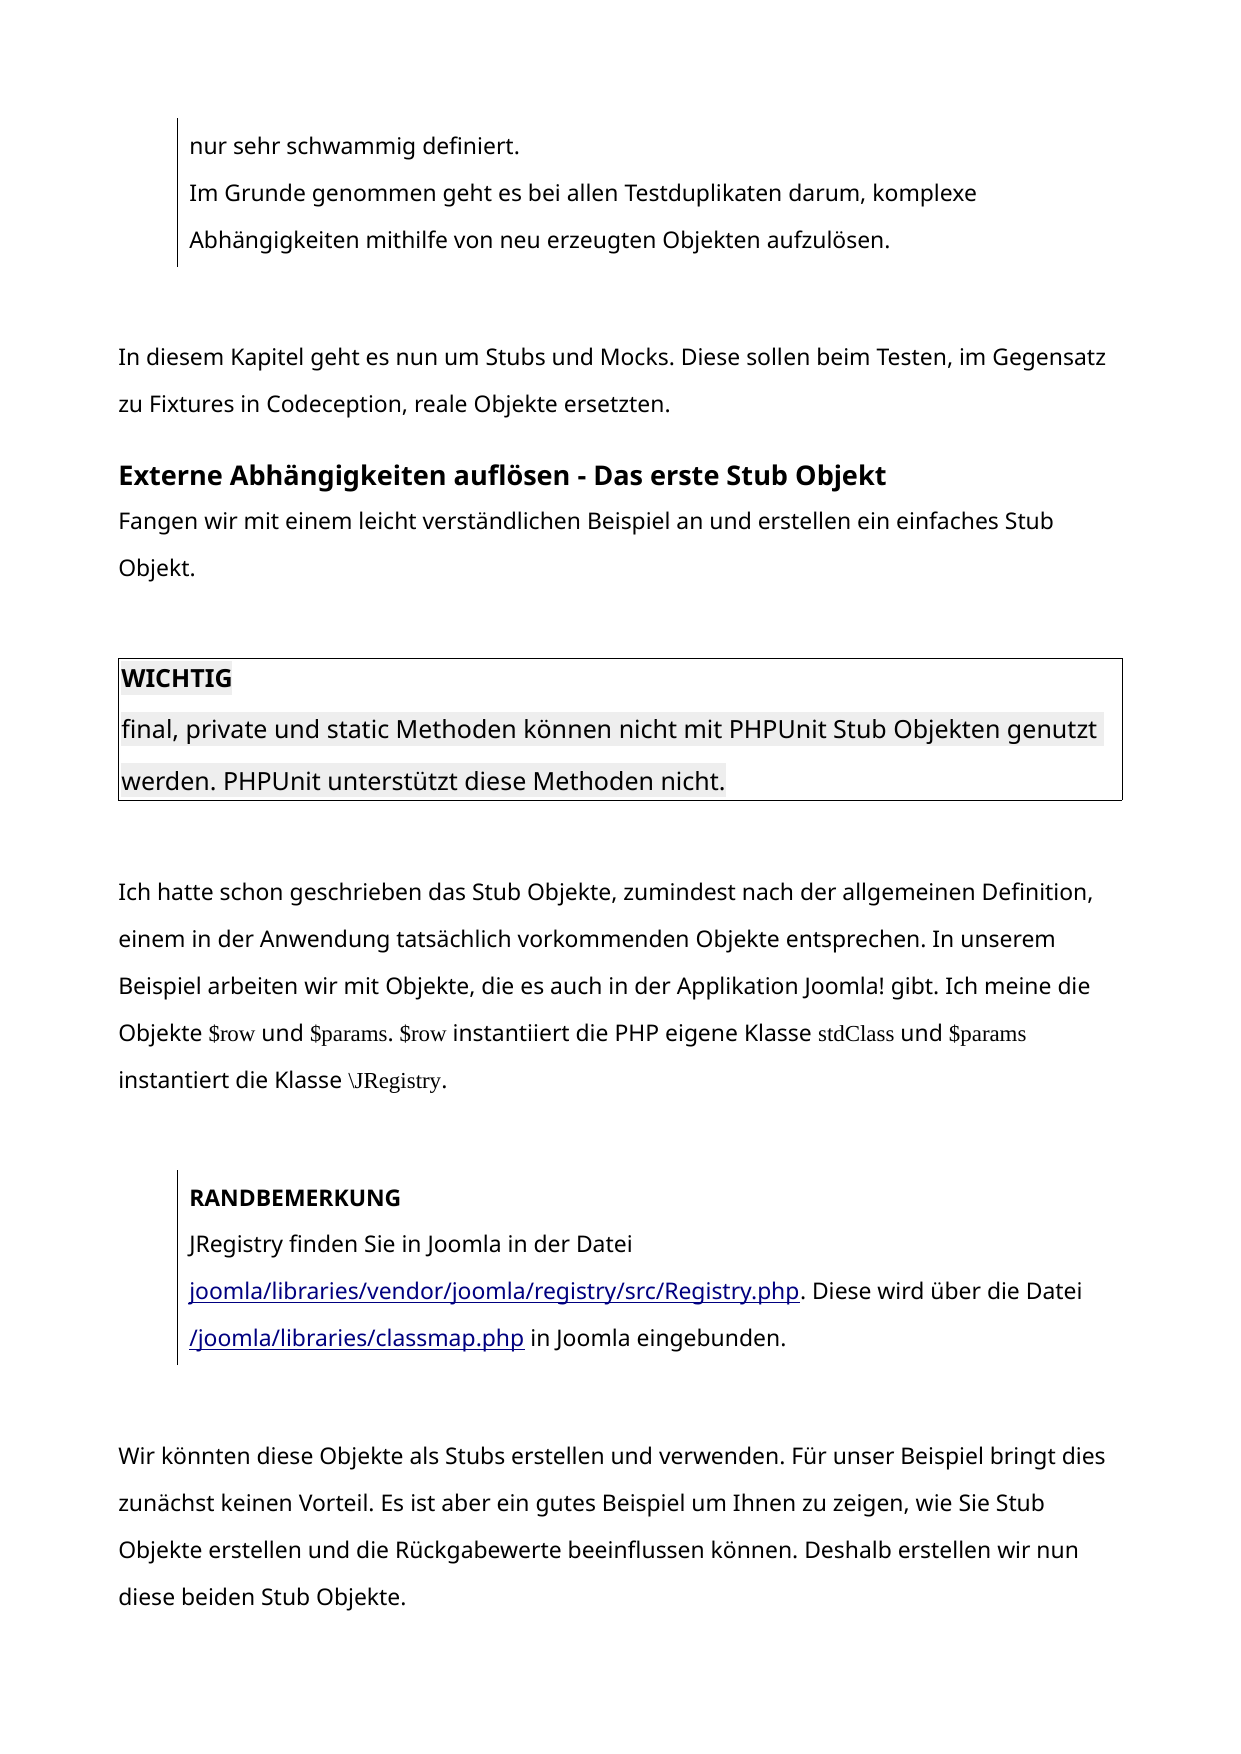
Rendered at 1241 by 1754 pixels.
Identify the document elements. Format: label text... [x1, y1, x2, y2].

subtitle Externe Abhängigkeiten auflösen - Das erste Stub Objekt [118, 456, 1122, 493]
text WICHTIG final, private und static Methoden können nicht mit PHPUnit Stub Objekten genutzt werden. PHPUnit unterstützt diese Methoden nicht. [119, 659, 1122, 800]
text RANDBEMERKUNG JRegistry finden Sie in Joomla in der Datei joomla/libraries/vendor/joomla/registry/src/Registry.php. Diese wird über die Datei /joomla/libraries/classmap.php in Joomla eingebunden. [178, 1170, 1122, 1365]
text Fangen wir mit einem leicht verständlichen Beispiel an und erstellen ein einfaches Stub Objekt. [118, 505, 1122, 583]
text Ich hatte schon geschrieben das Stub Objekte, zumindest nach der allgemeinen Definition, einem in der Anwendung tatsächlich vorkommenden Objekte entsprechen. In unserem Beispiel arbeiten wir mit Objekte, die es auch in der Applikation Joomla! gibt. Ich meine die Objekte $row und $params. $row instantiiert die PHP eigene Klasse stdClass und $params instantiert die Klasse \JRegistry. [118, 876, 1122, 1095]
text In diesem Kapitel geht es nun um Stubs und Mocks. Diese sollen beim Testen, im Gegensatz zu Fixtures in Codeception, reale Objekte ersetzten. [118, 341, 1122, 419]
text Wir könnten diese Objekte als Stubs erstellen und verwenden. Für unser Beispiel bringt dies zunächst keinen Vorteil. Es ist aber ein gutes Beispiel um Ihnen zu zeigen, wie Sie Stub Objekte erstellen und die Rückgabewerte beeinflussen können. Deshalb erstellen wir nun diese beiden Stub Objekte. [118, 1440, 1122, 1612]
text - nur sehr schwammig definiert. Im Grunde genommen geht es bei allen Testduplikaten darum, komplexe Abhängigkeiten mithilfe von neu erzeugten Objekten aufzulösen. [178, 118, 1122, 267]
